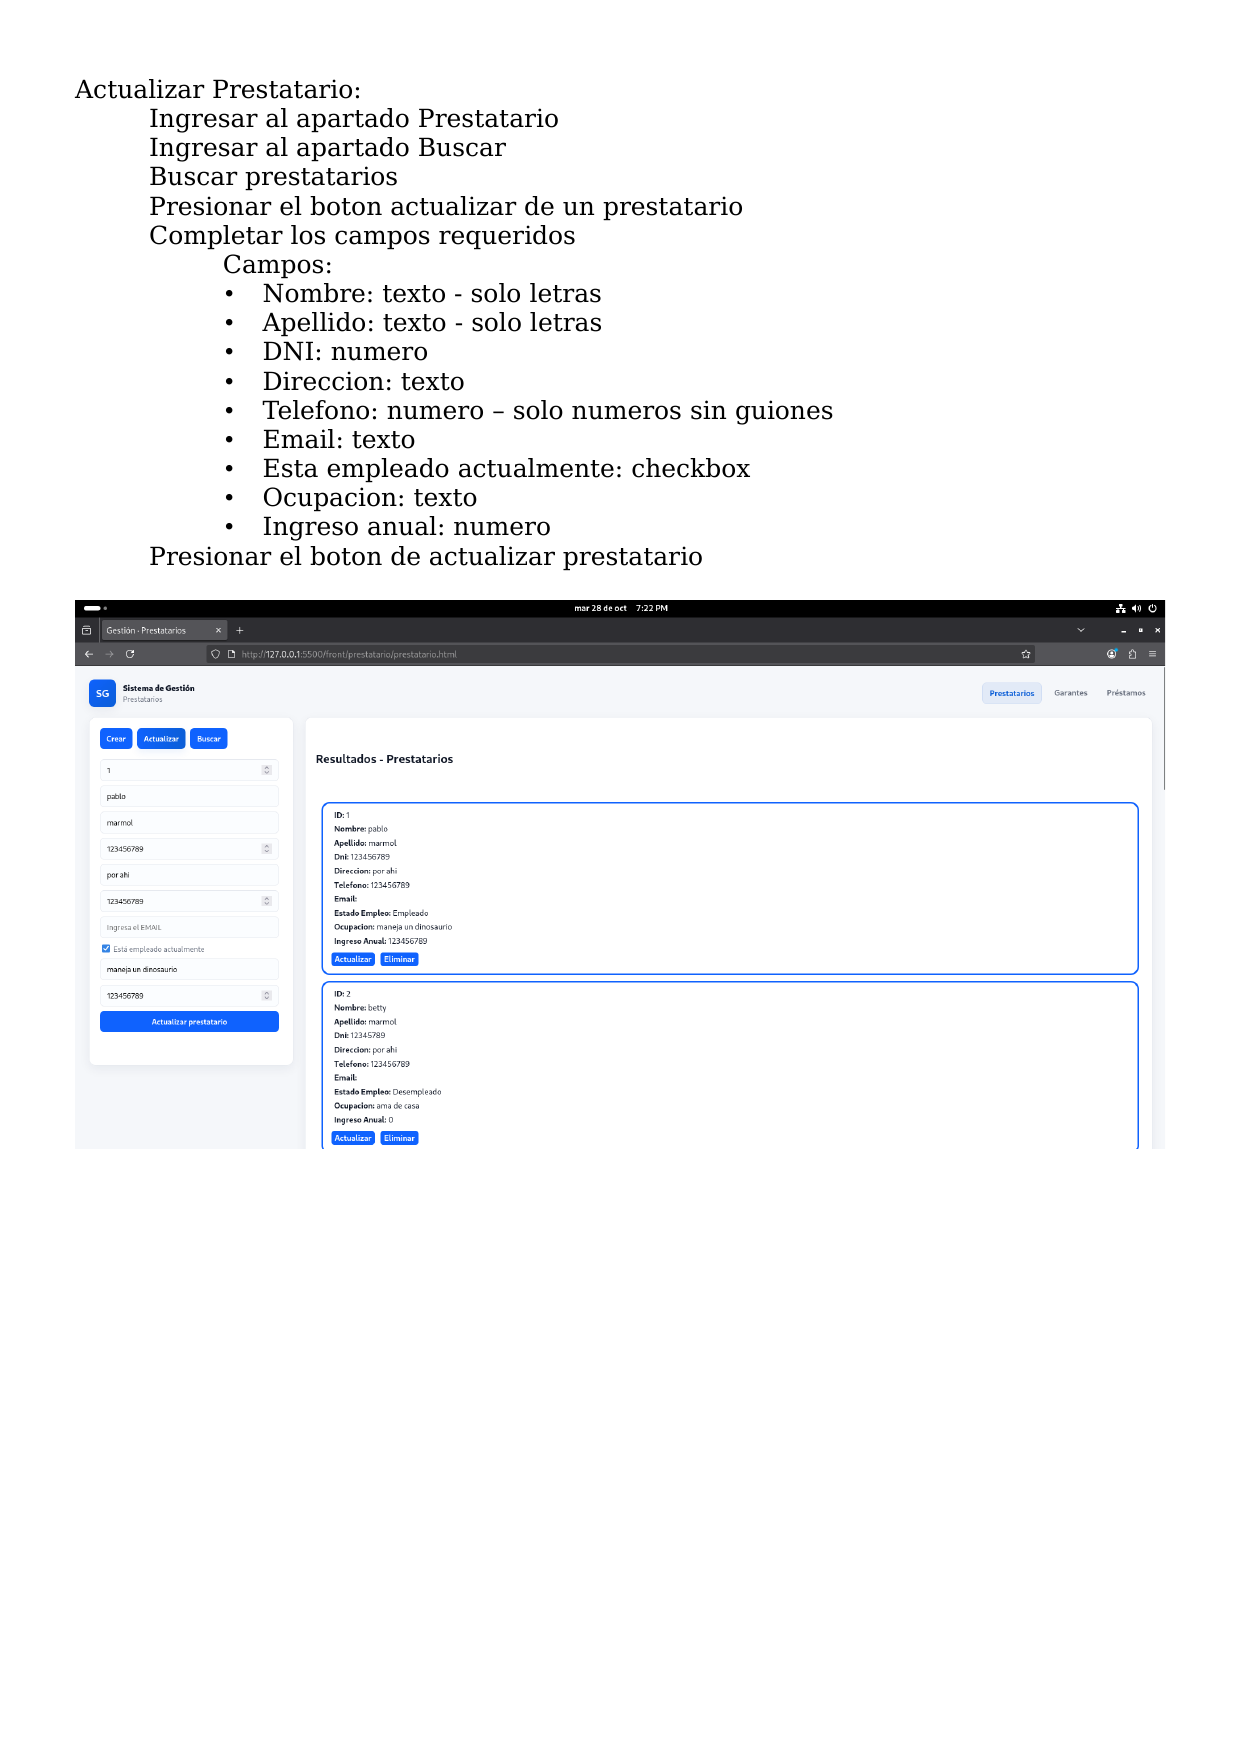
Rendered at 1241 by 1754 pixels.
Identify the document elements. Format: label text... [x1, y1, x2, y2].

text Ingresar al apartado Buscar [75, 133, 1165, 162]
list Ocupacion: texto [225, 483, 1165, 512]
list Esta empleado actualmente: checkbox [225, 454, 1165, 483]
list Direccion: texto [225, 367, 1165, 396]
list Apellido: texto - solo letras [225, 308, 1165, 337]
list DNI: numero [225, 337, 1165, 367]
text Buscar prestatarios [75, 162, 1165, 192]
text Campos: [75, 250, 1165, 279]
text Ingresar al apartado Prestatario [75, 104, 1165, 133]
list Nombre: texto - solo letras [225, 279, 1165, 308]
text Actualizar Prestatario: [75, 75, 1165, 104]
list Email: texto [225, 425, 1165, 454]
text Presionar el boton de actualizar prestatario­ [75, 542, 1165, 571]
list Telefono: numero – solo numeros sin guiones [225, 396, 1165, 425]
text Presionar el boton actualizar de un prestatario [75, 192, 1165, 221]
text Completar los campos requeridos [75, 221, 1165, 250]
list Ingreso anual: numero [225, 512, 1165, 542]
picture [75, 600, 1166, 1149]
